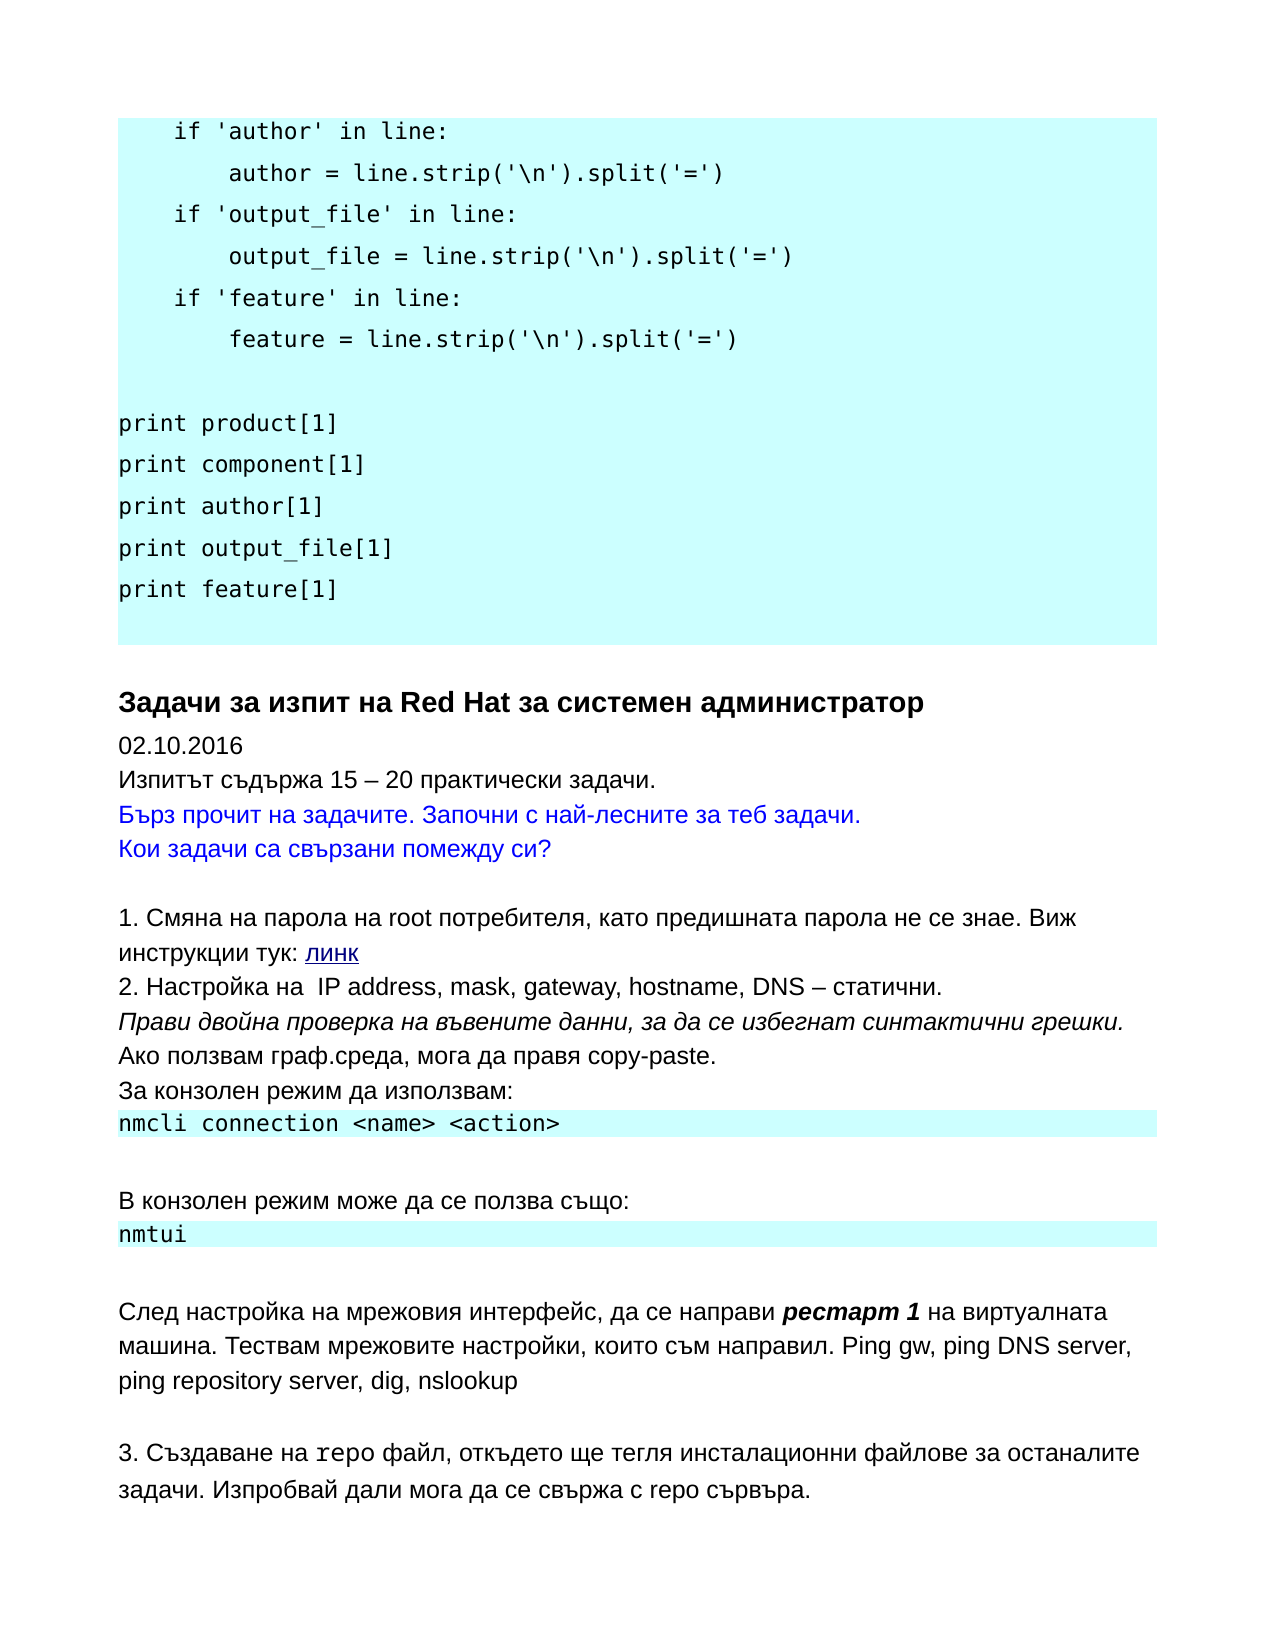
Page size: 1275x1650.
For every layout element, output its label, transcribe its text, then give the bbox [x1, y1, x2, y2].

text Прави двойна проверка на въвените данни, за да се избегнат синтактични грешки. Ако ползвам граф.среда, мога да правя copy-paste. [118, 1007, 1157, 1070]
text 2. Настройка на IP address, mask, gateway, hostname, DNS – статични. [118, 972, 1157, 1001]
text Кои задачи са свързани помежду си? [118, 834, 1157, 863]
text output_file = line.strip('\n').split('=') [118, 243, 1157, 270]
text if 'output_file' in line: [118, 201, 1157, 228]
text Бърз прочит на задачите. Започни с най-лесните за теб задачи. [118, 800, 1157, 828]
text print author[1] [118, 493, 1157, 520]
text author = line.strip('\n').split('=') [118, 160, 1157, 186]
text nmtui [118, 1221, 1157, 1247]
text 2.10.16 [118, 731, 1157, 759]
text print output_file[1] [118, 535, 1157, 561]
text feature = line.strip('\n').split('=') [118, 326, 1157, 353]
text 3. Създаване на repo файл, откъдето ще тегля инсталационни файлове за останалите задачи. Изпробвай дали мога да се свържа с repo сървъра. [118, 1435, 1157, 1503]
text В конзолен режим може да се ползва също: [118, 1186, 1157, 1215]
text print feature[1] [118, 576, 1157, 603]
text След настройка на мрежовия интерфейс, да се направи рестарт 1 на виртуалната машина. Тествам мрежовите настройки, които съм направил. Ping gw, ping DNS server, ping repository server, dig, nslookup [118, 1297, 1157, 1394]
text print product[1] [118, 410, 1157, 436]
text Изпитът съдържа 15 – 20 практически задачи. [118, 765, 1157, 794]
text 1. Смяна на парола на root потребителя, като предишната парола не се знае. Виж инструкции тук: линк [118, 903, 1157, 966]
text print component[1] [118, 451, 1157, 478]
text if 'feature' in line: [118, 285, 1157, 311]
text За конзолен режим да използвам: [118, 1076, 1157, 1104]
text if 'author' in line: [118, 118, 1157, 145]
subtitle Задачи за изпит на Red Hat за системен администратор [118, 685, 1157, 718]
text nmcli connection <name> <action> [118, 1110, 1157, 1137]
